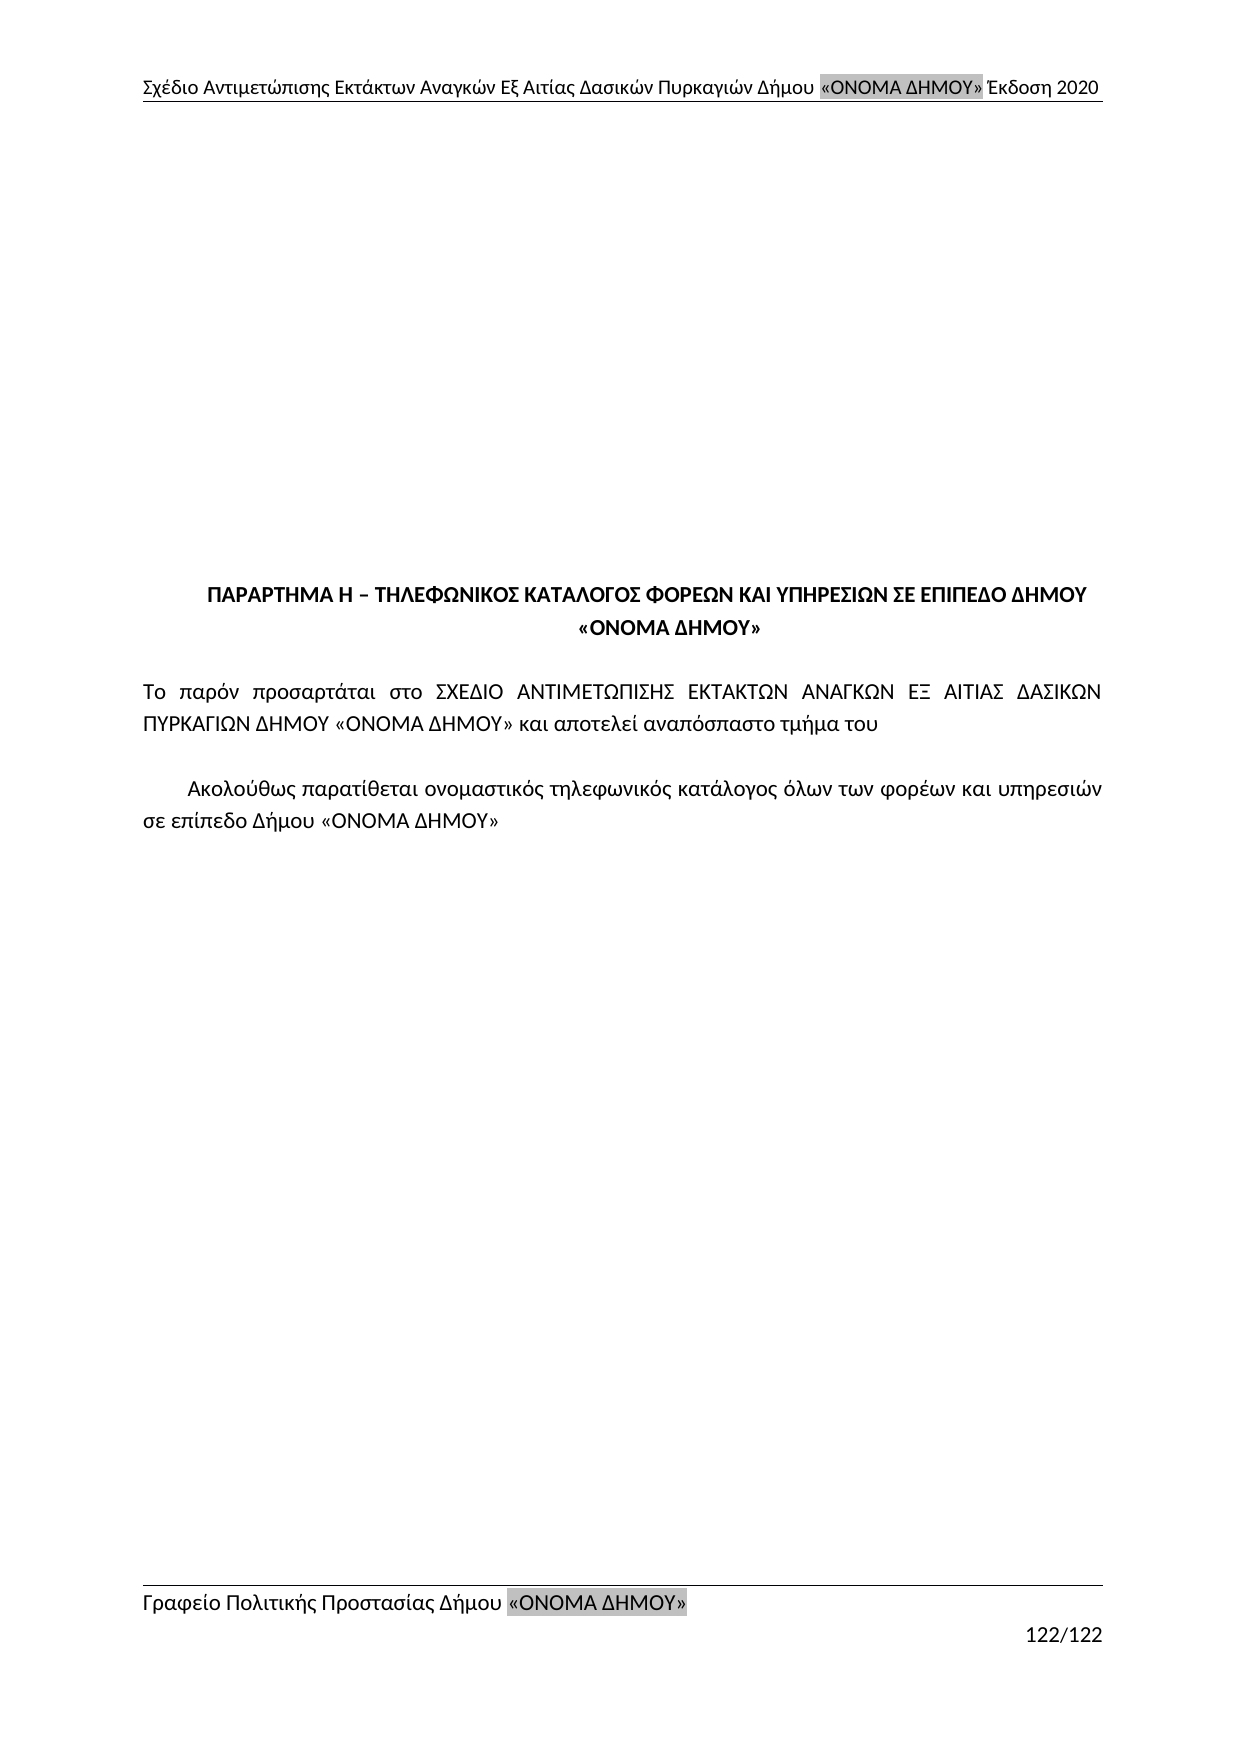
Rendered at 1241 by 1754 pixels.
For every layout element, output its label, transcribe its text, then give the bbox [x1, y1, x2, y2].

subtitle ΠΑΡΑΡΤΗΜΑ Η – ΤΗΛΕΦΩΝΙΚΟΣ ΚΑΤΑΛΟΓΟΣ ΦΟΡΕΩΝ ΚΑΙ ΥΠΗΡΕΣΙΩΝ ΣΕ ΕΠΙΠΕΔΟ ΔΗΜΟΥ «ΟΝΟΜΑ ΔΗΜΟΥ» [187, 581, 1107, 641]
text Το παρόν προσαρτάται στο ΣΧΕΔΙΟ ΑΝΤΙΜΕΤΩΠΙΣΗΣ ΕΚΤΑΚΤΩΝ ΑΝΑΓΚΩΝ ΕΞ ΑΙΤΙΑΣ ΔΑΣΙΚΩΝ ΠΥΡΚΑΓΙΩΝ ΔΗΜΟΥ «ΟΝΟΜΑ ΔΗΜΟΥ» και αποτελεί αναπόσπαστο τμήμα του [143, 677, 1103, 737]
text Ακολούθως παρατίθεται ονομαστικός τηλεφωνικός κατάλογος όλων των φορέων και υπηρεσιών σε επίπεδο Δήμου «ΟΝΟΜΑ ΔΗΜΟΥ» [143, 774, 1103, 834]
